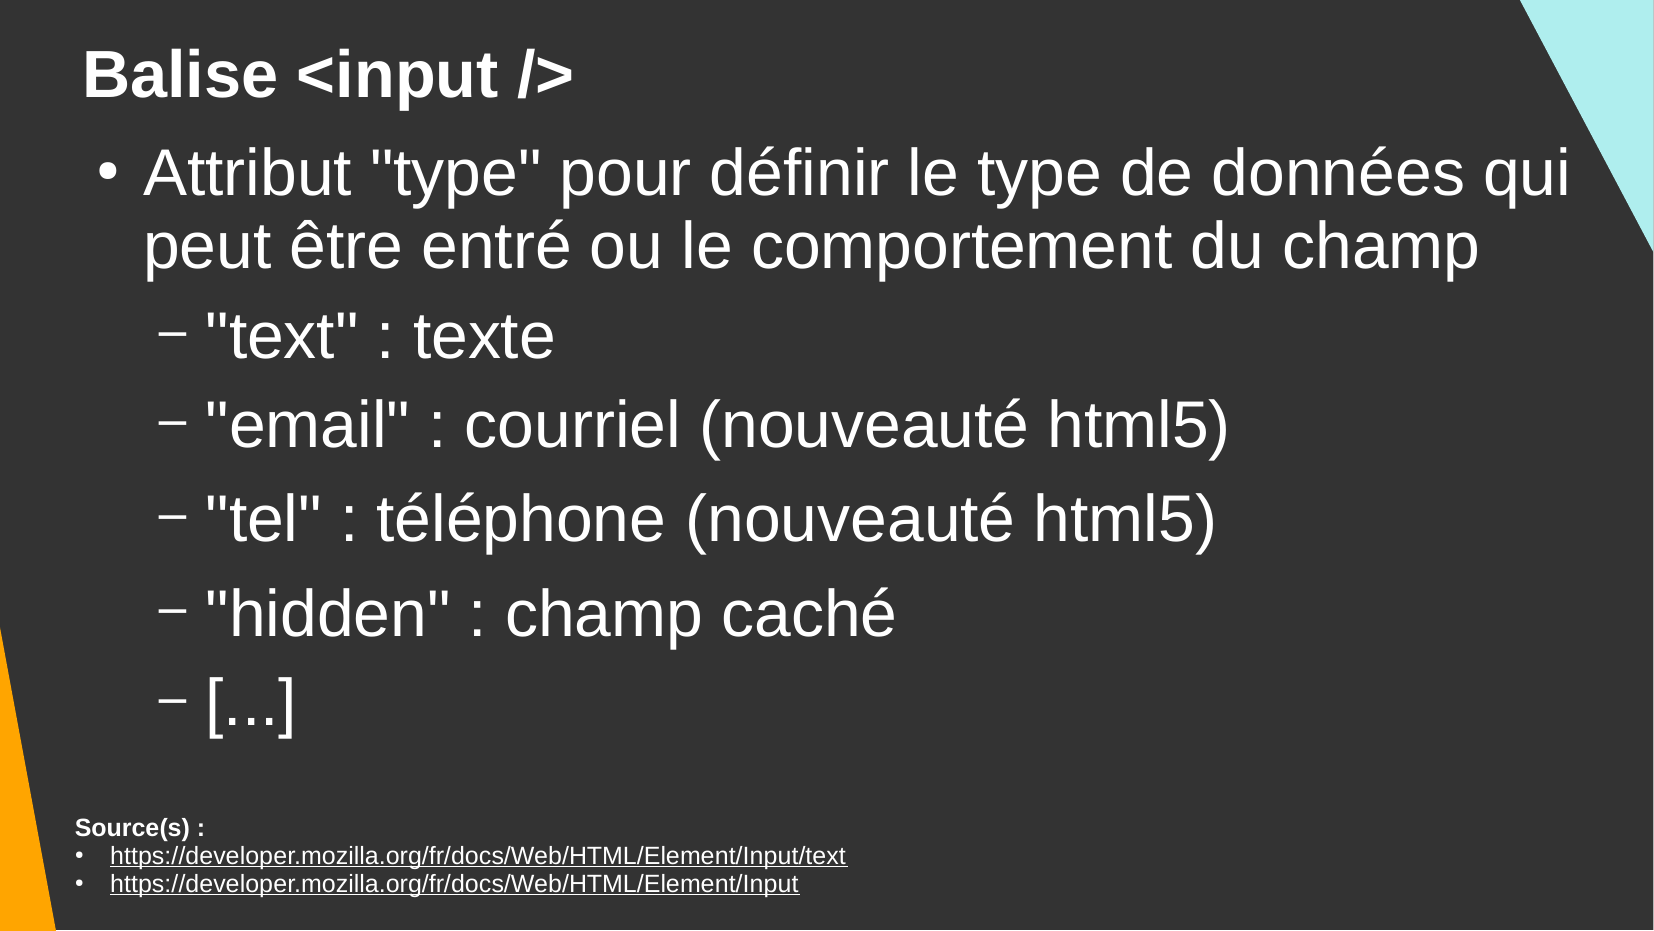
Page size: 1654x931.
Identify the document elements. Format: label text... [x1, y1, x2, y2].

list Attribut "type" pour définir le type de données qui peut être entré ou le comportement du champ "text" : texte "email" : courriel (nouveauté html5) "tel" : téléphone (nouveauté html5) "hidden" : champ caché [...] [80, 135, 1605, 792]
text_box [0, 627, 57, 931]
title Balise <input /> [82, 37, 1571, 114]
text_box [1519, 0, 1654, 254]
text_box Source(s) : https://developer.mozilla.org/fr/docs/Web/HTML/Element/Input/text https://developer.mozilla.org/fr/docs/Web/HTML/Element/Input [60, 806, 1546, 931]
